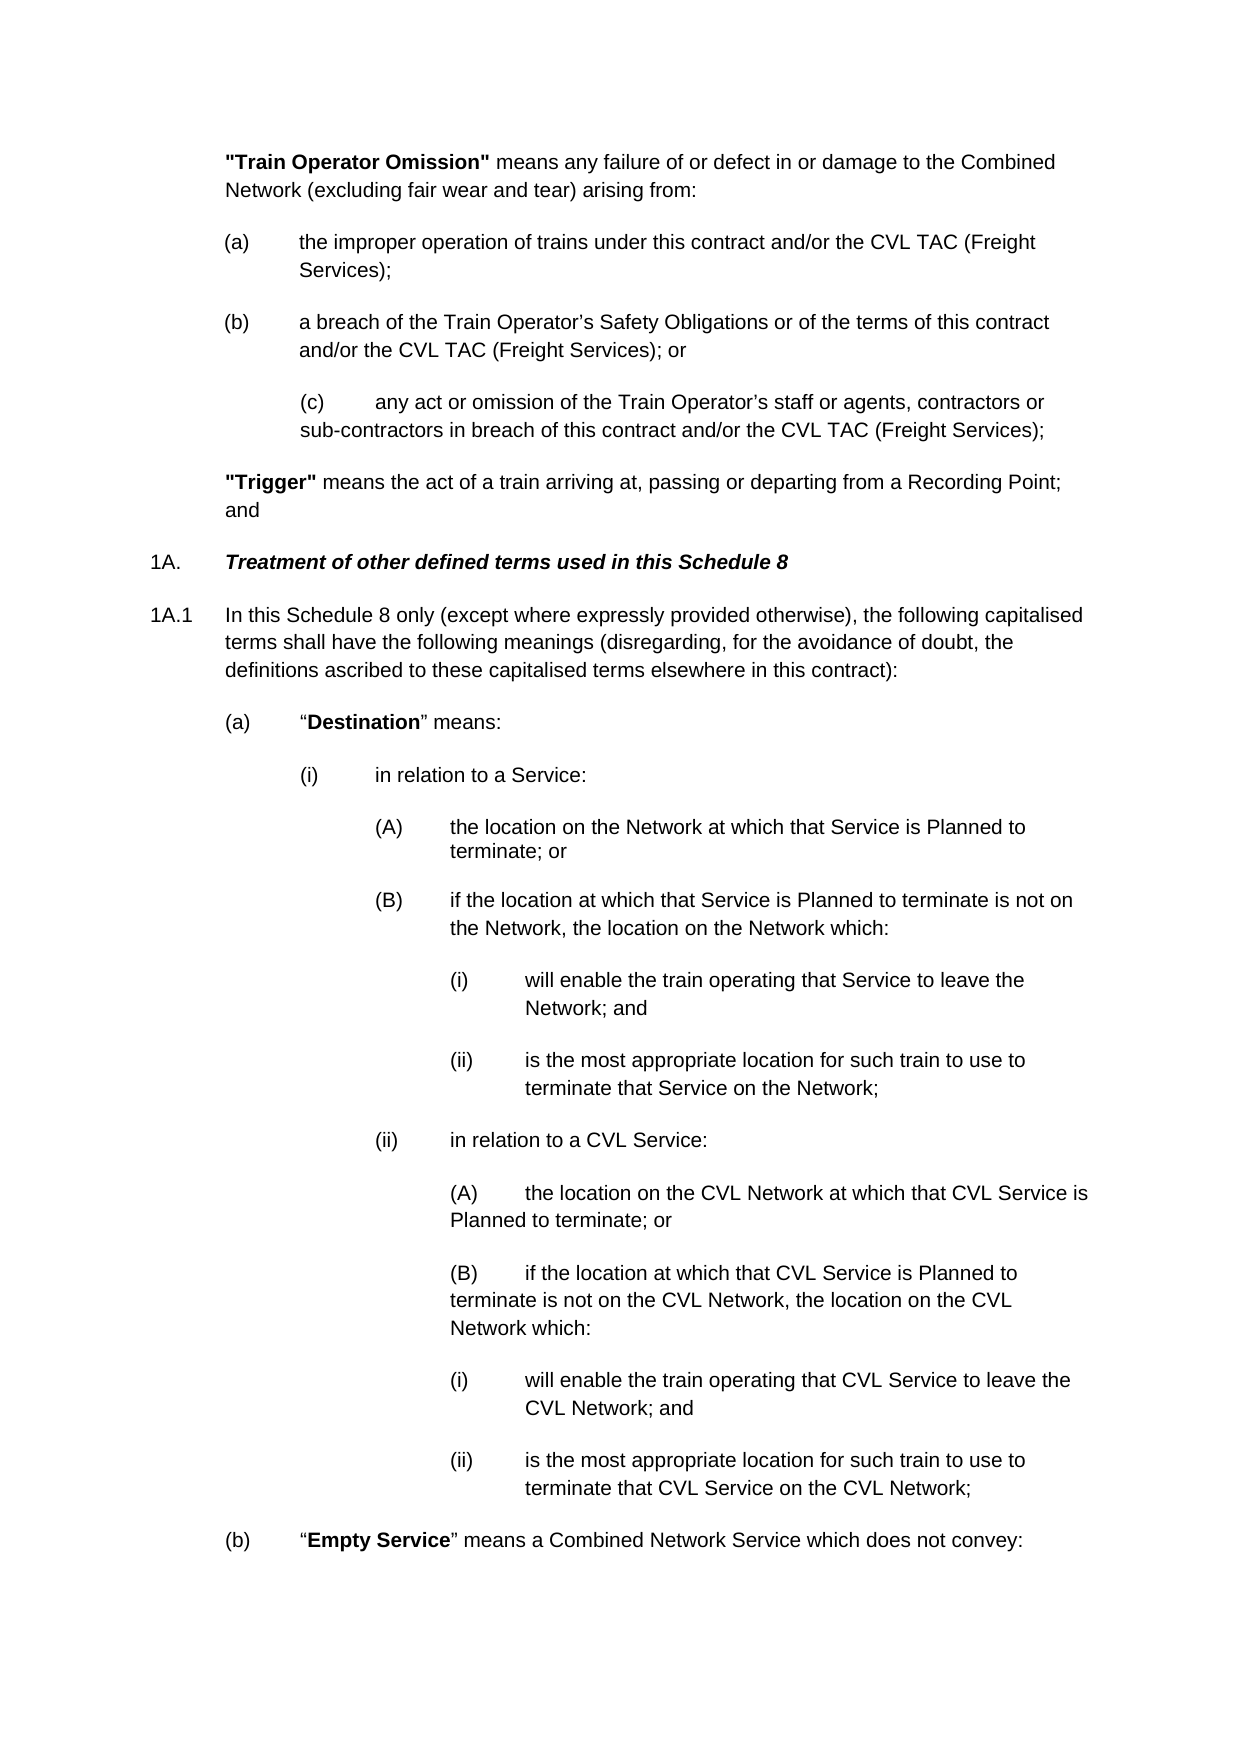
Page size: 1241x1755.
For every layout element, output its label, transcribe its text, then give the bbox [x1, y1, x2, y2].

text (ii) in relation to a CVL Service: [300, 1128, 1090, 1152]
list is the most appropriate location for such train to use to terminate that CVL Service on the CVL Network; [450, 1448, 1090, 1499]
text "Train Operator Omission" means any failure of or defect in or damage to the Combined Network (excluding fair wear and tear) arising from: [225, 150, 1090, 201]
text (ii) is the most appropriate location for such train to use to terminate that Service on the Network; [450, 1048, 1090, 1099]
text (i) will enable the train operating that Service to leave the Network; and [450, 968, 1090, 1019]
text (B) if the location at which that Service is Planned to terminate is not on the Network, the location on the Network which: [375, 888, 1090, 939]
text (A) the location on the CVL Network at which that CVL Service is Planned to terminate; or [450, 1180, 1090, 1232]
text (a) “Destination” means: [225, 710, 1090, 734]
text (B) if the location at which that CVL Service is Planned to terminate is not on the CVL Network, the location on the CVL Network which: [450, 1260, 1090, 1339]
list a breach of the Train Operator’s Safety Obligations or of the terms of this contract and/or the CVL TAC (Freight Services); or [224, 310, 1090, 361]
list any act or omission of the Train Operator’s staff or agents, contractors or sub-contractors in breach of this contract and/or the CVL TAC (Freight Services); [300, 390, 1090, 441]
text 1A.1 In this Schedule 8 only (except where expressly provided otherwise), the following capitalised terms shall have the following meanings (disregarding, for the avoidance of doubt, the definitions ascribed to these capitalised terms elsewhere in this contract): [150, 602, 1090, 681]
list will enable the train operating that CVL Service to leave the CVL Network; and [450, 1368, 1090, 1419]
list the improper operation of trains under this contract and/or the CVL TAC (Freight Services); [224, 230, 1090, 281]
text "Trigger" means the act of a train arriving at, passing or departing from a Recording Point; and [225, 470, 1090, 521]
text (i) in relation to a Service: [225, 762, 1090, 786]
text 1A. Treatment of other defined terms used in this Schedule 8 [150, 550, 1090, 574]
text (b) “Empty Service” means a Combined Network Service which does not convey: [225, 1528, 1090, 1552]
text (A) the location on the Network at which that Service is Planned to terminate; or [375, 815, 1090, 863]
